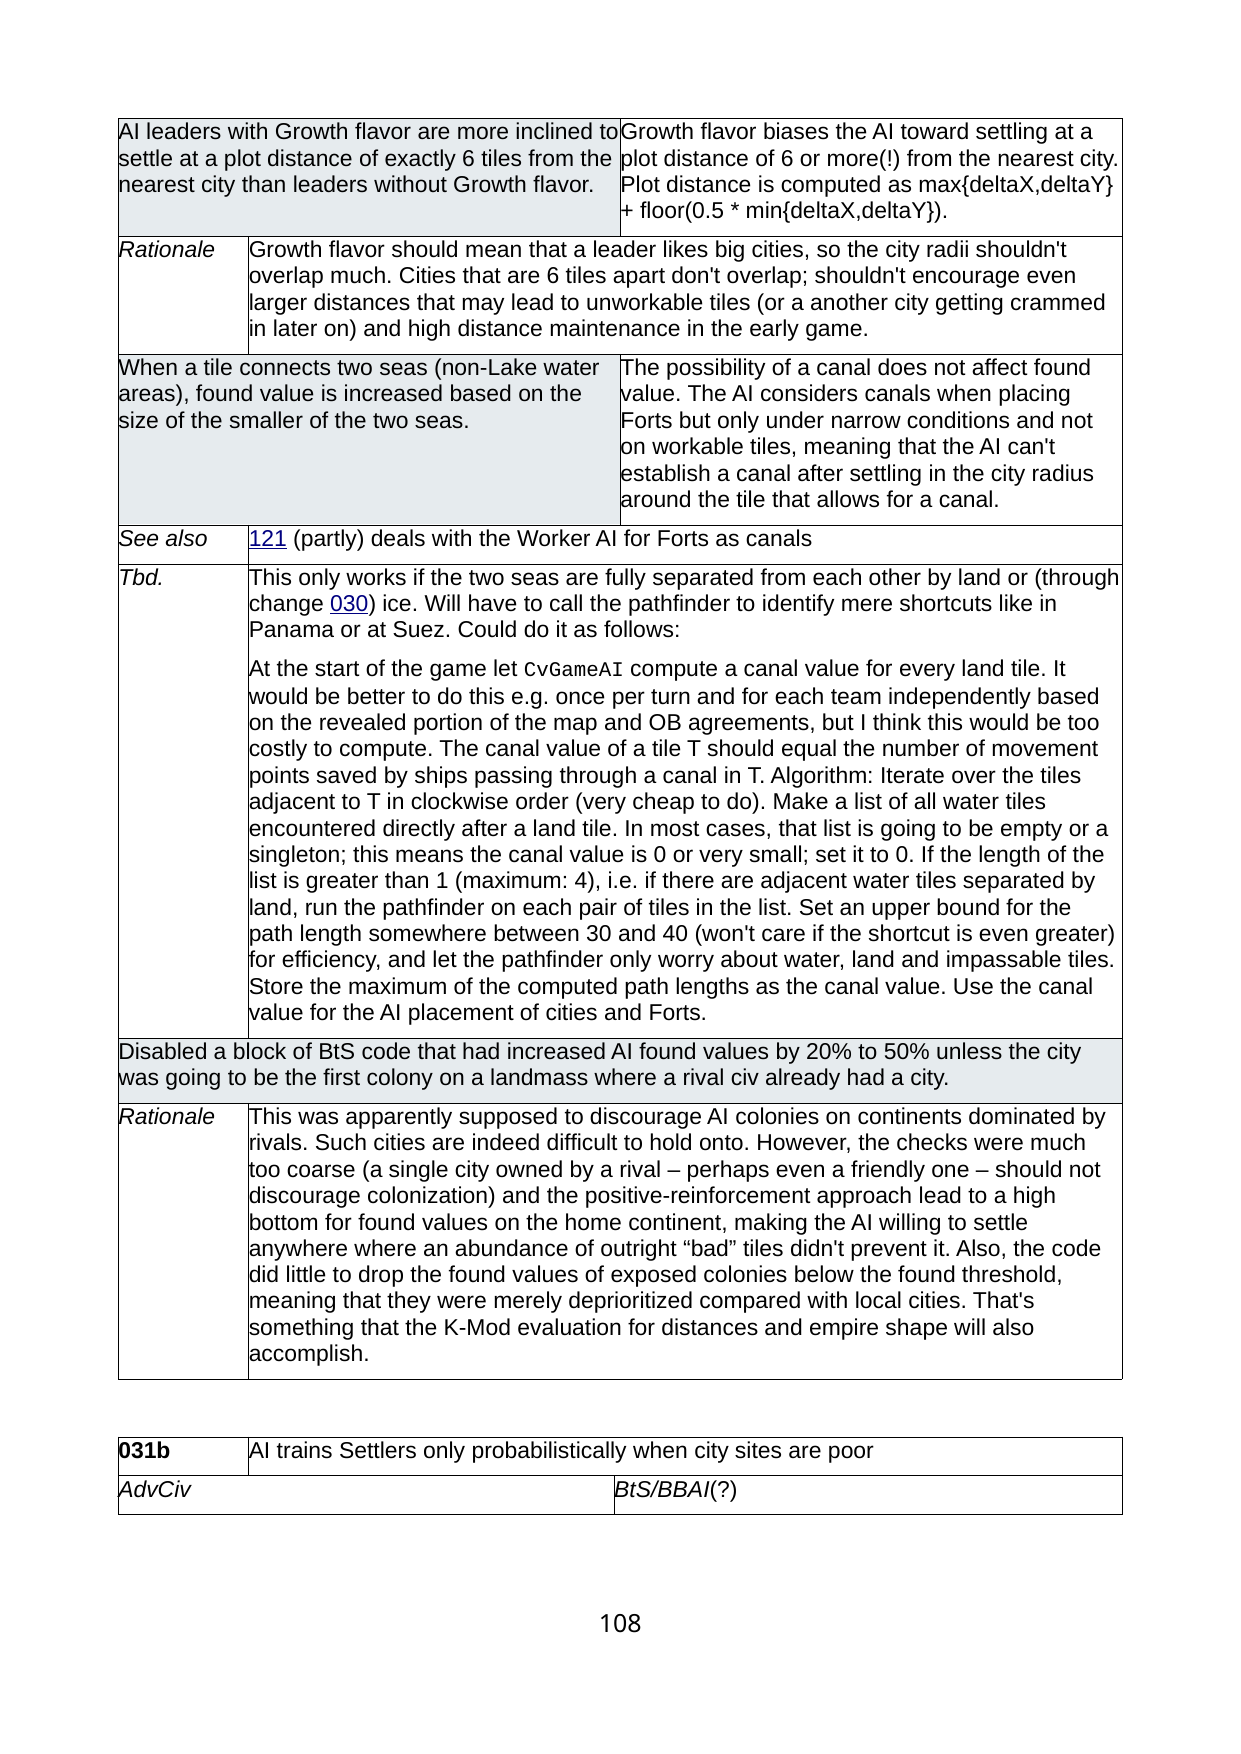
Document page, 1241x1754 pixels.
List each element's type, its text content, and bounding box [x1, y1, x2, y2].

table_cell When a tile connects two seas (non-Lake water areas), found value is increased based on the size of the smaller of the two seas. [119, 355, 620, 524]
table_cell BtS/BBAI(?) [615, 1476, 1122, 1514]
table_cell Growth flavor biases the AI toward settling at a plot distance of 6 or more(!) from the nearest city. Plot distance is computed as max{deltaX,deltaY} + floor(0.5 * min{deltaX,deltaY}). [621, 119, 1122, 236]
table_cell 121 (partly) deals with the Worker AI for Forts as canals [249, 526, 1122, 563]
table_cell See also [119, 526, 248, 563]
table_cell Rationale [119, 1104, 248, 1379]
table_cell AI leaders with Growth flavor are more inclined to settle at a plot distance of exactly 6 tiles from the nearest city than leaders without Growth flavor. [119, 119, 620, 236]
table_cell The possibility of a canal does not affect found value. The AI considers canals when placing Forts but only under narrow conditions and not on workable tiles, meaning that the AI can't establish a canal after settling in the city radius around the tile that allows for a canal. [621, 355, 1122, 524]
table_cell This was apparently supposed to discourage AI colonies on continents dominated by rivals. Such cities are indeed difficult to hold onto. However, the checks were much too coarse (a single city owned by a rival – perhaps even a friendly one – should not discourage colonization) and the positive-reinforcement approach lead to a high bottom for found values on the home continent, making the AI willing to settle anywhere where an abundance of outright “bad” tiles didn't prevent it. Also, the code did little to drop the found values of exposed colonies below the found threshold, meaning that they were merely deprioritized compared with local cities. That's something that the K-Mod evaluation for distances and empire shape will also accomplish. [249, 1104, 1122, 1379]
table_cell Tbd. [119, 565, 248, 1038]
table_cell Disabled a block of BtS code that had increased AI found values by 20% to 50% unless the city was going to be the first colony on a landmass where a rival civ already had a city. [119, 1039, 1122, 1103]
table_header AI trains Settlers only probabilistically when city sites are poor [249, 1438, 1122, 1475]
table_cell Rationale [119, 237, 248, 354]
table_cell This only works if the two seas are fully separated from each other by land or (through change 030) ice. Will have to call the pathfinder to identify mere shortcuts like in Panama or at Suez. Could do it as follows: At the start of the game let CvGameAI compute a canal value for every land tile. It would be better to do this e.g. once per turn and for each team independently based on the revealed portion of the map and OB agreements, but I think this would be too costly to compute. The canal value of a tile T should equal the number of movement points saved by ships passing through a canal in T. Algorithm: Iterate over the tiles adjacent to T in clockwise order (very cheap to do). Make a list of all water tiles encountered directly after a land tile. In most cases, that list is going to be empty or a singleton; this means the canal value is 0 or very small; set it to 0. If the length of the list is greater than 1 (maximum: 4), i.e. if there are adjacent water tiles separated by land, run the pathfinder on each pair of tiles in the list. Set an upper bound for the path length somewhere between 30 and 40 (won't care if the shortcut is even greater) for efficiency, and let the pathfinder only worry about water, land and impassable tiles. Store the maximum of the computed path lengths as the canal value. Use the canal value for the AI placement of cities and Forts. [249, 565, 1122, 1038]
table_cell AdvCiv [119, 1476, 614, 1514]
table_header 031b [119, 1438, 248, 1475]
table_cell Growth flavor should mean that a leader likes big cities, so the city radii shouldn't overlap much. Cities that are 6 tiles apart don't overlap; shouldn't encourage even larger distances that may lead to unworkable tiles (or a another city getting crammed in later on) and high distance maintenance in the early game. [249, 237, 1122, 354]
